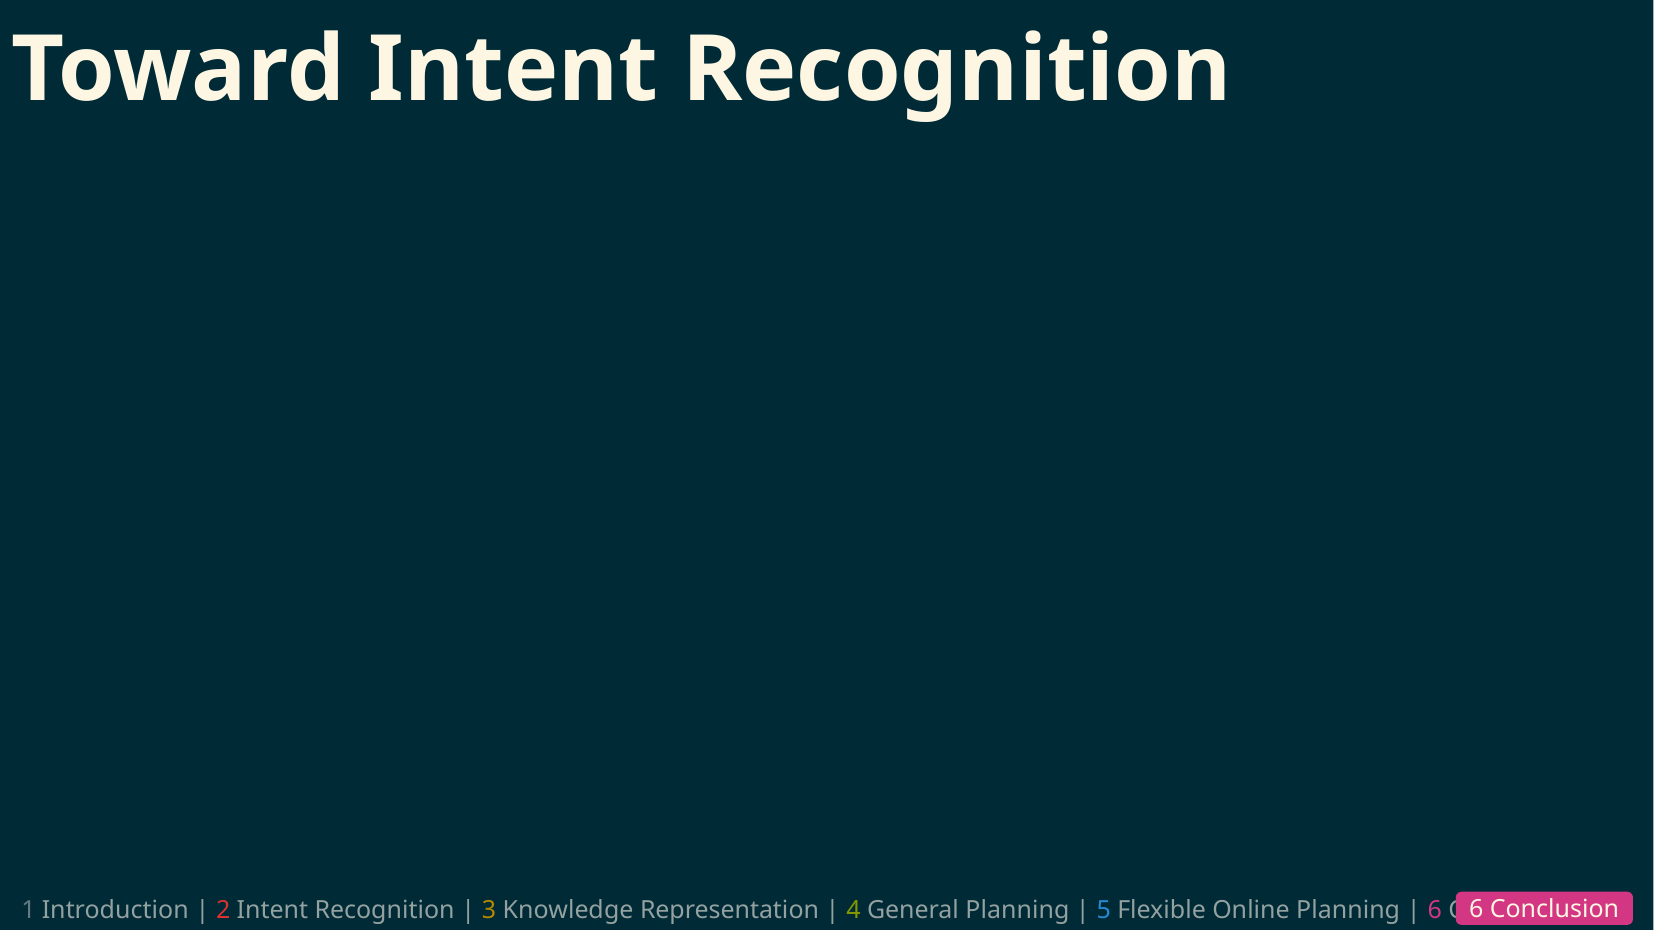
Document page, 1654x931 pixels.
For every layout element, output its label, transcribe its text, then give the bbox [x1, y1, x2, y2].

text_box 6 Conclusion [1455, 891, 1633, 925]
title Toward Intent Recognition [11, 8, 1501, 122]
